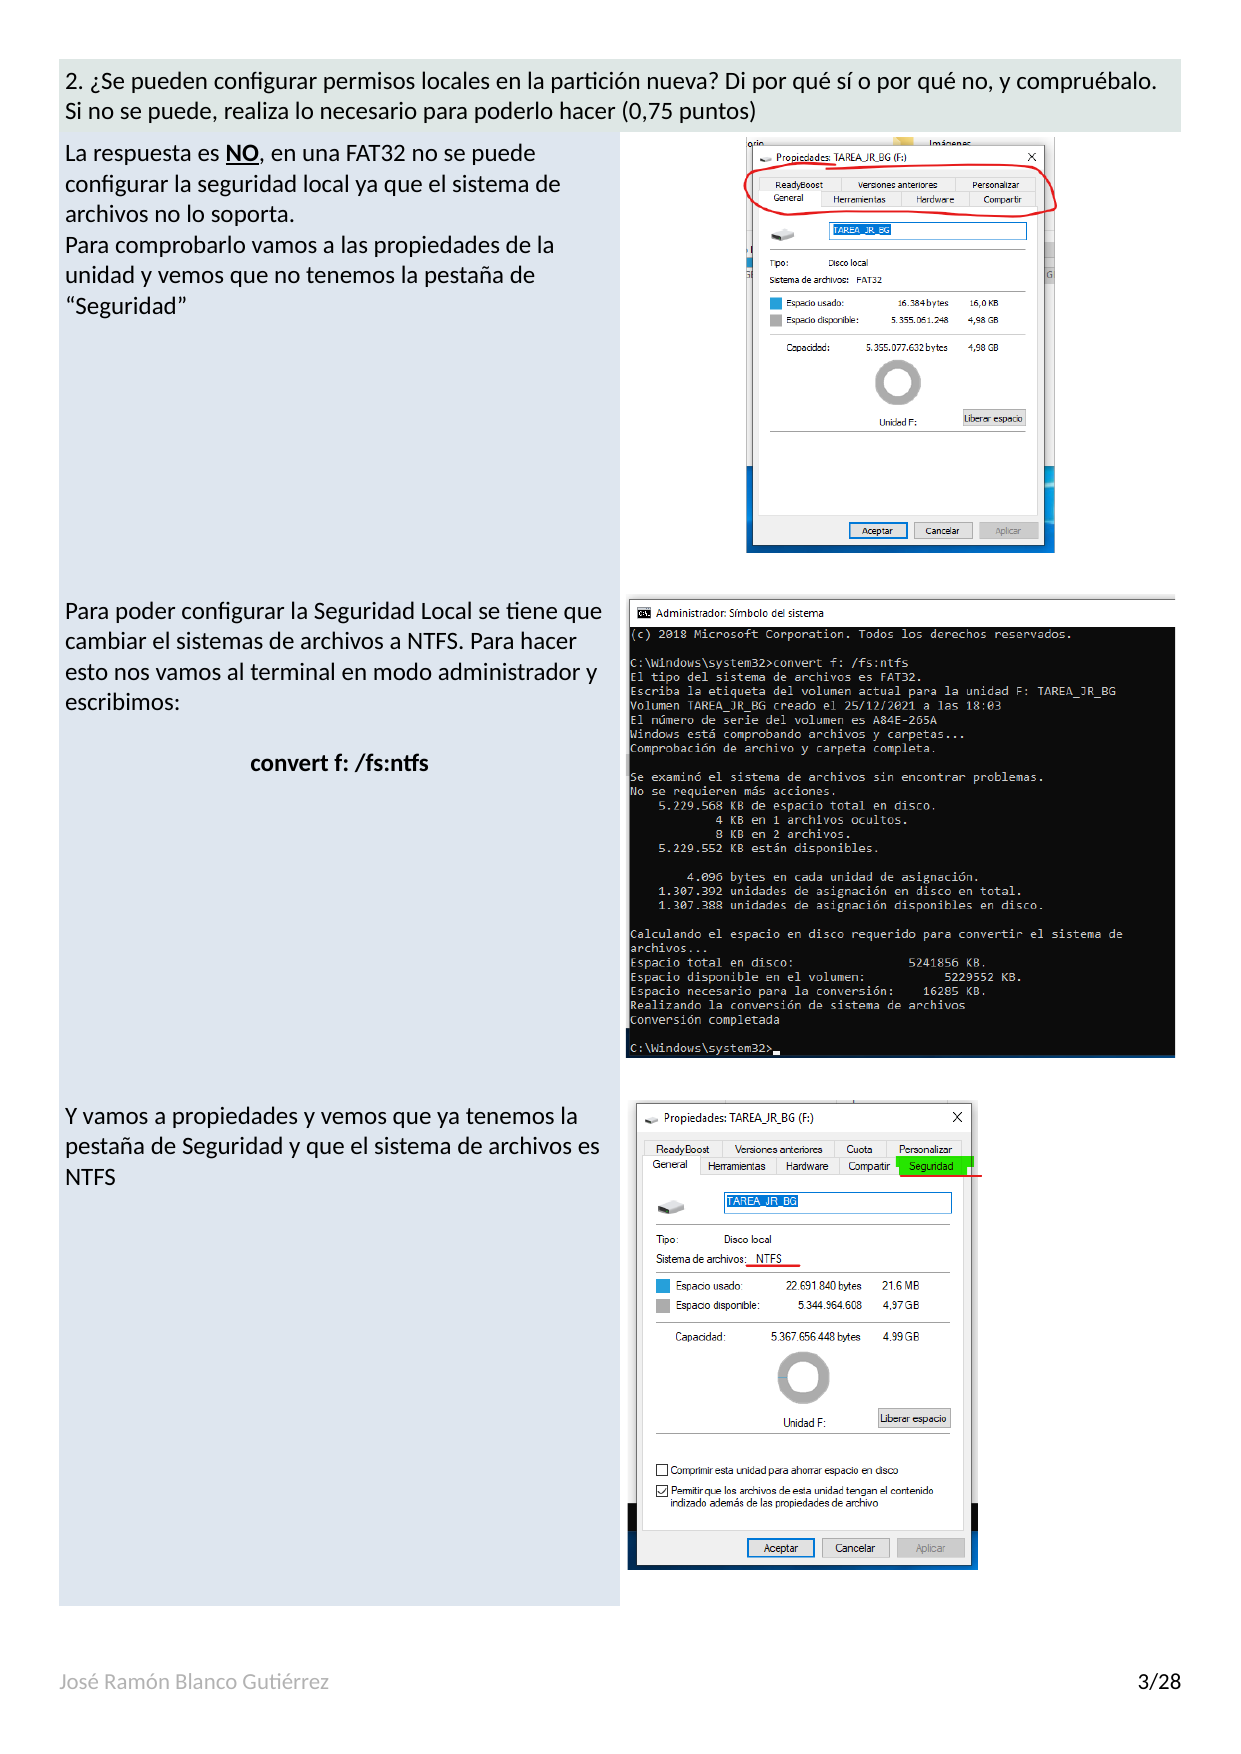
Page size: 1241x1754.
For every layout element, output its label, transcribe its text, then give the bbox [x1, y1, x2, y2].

table_cell [620, 589, 1181, 1094]
table_cell [620, 1094, 1181, 1606]
picture [625, 594, 1176, 1058]
table_cell Y vamos a propiedades y vemos que ya tenemos la pestaña de Seguridad y que el sistema de archivos es NTFS [59, 1094, 620, 1606]
picture [627, 1100, 982, 1570]
table_cell La respuesta es NO, en una FAT32 no se puede configurar la seguridad local ya que el sistema de archivos no lo soporta. Para comprobarlo vamos a las propiedades de la unidad y vemos que no tenemos la pestaña de “Seguridad” [59, 132, 620, 589]
table_cell [620, 132, 1181, 589]
table_cell Para poder configurar la Seguridad Local se tiene que cambiar el sistemas de archivos a NTFS. Para hacer esto nos vamos al terminal en modo administrador y escribimos: convert f: /fs:ntfs [59, 589, 620, 1094]
picture [742, 137, 1059, 553]
table_cell 2. ¿Se pueden configurar permisos locales en la partición nueva? Di por qué sí o por qué no, y compruébalo. Si no se puede, realiza lo necesario para poderlo hacer (0,75 puntos) [59, 59, 1181, 132]
